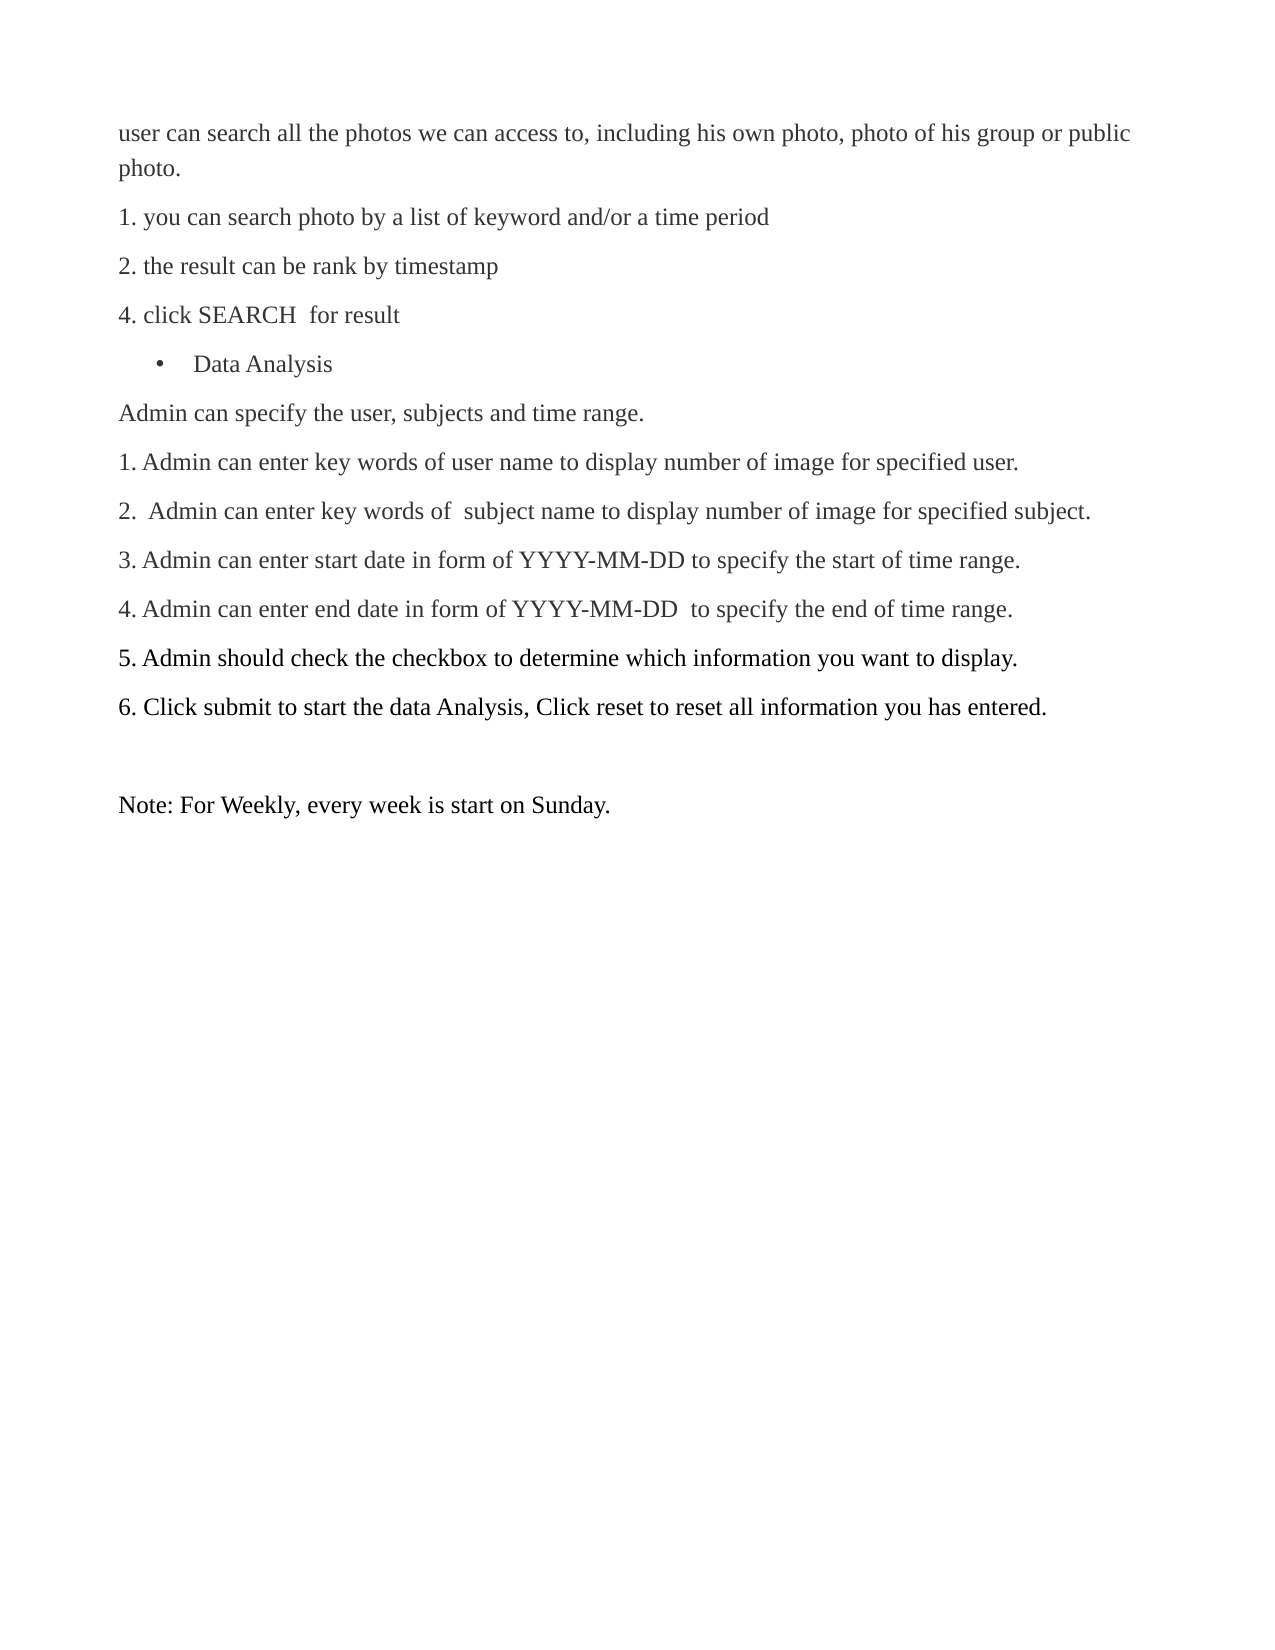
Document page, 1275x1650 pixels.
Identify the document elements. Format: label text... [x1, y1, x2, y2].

text 2. Admin can enter key words of subject name to display number of image for specified subject. [118, 496, 1157, 525]
text 1. Admin can enter key words of user name to display number of image for specified user. [118, 447, 1157, 476]
text Admin can specify the user, subjects and time range. [118, 398, 1157, 427]
text 3. Admin can enter start date in form of YYYY-MM-DD to specify the start of time range. [118, 545, 1157, 574]
text user can search all the photos we can access to, including his own photo, photo of his group or public photo. [118, 118, 1157, 181]
list Data Analysis [156, 349, 1157, 378]
text 2. the result can be rank by timestamp [118, 251, 1157, 279]
text 1. you can search photo by a list of keyword and/or a time period [118, 202, 1157, 230]
text 4. Admin can enter end date in form of YYYY-MM-DD to specify the end of time range. [118, 594, 1157, 623]
text Note: For Weekly, every week is start on Sunday. [118, 790, 1157, 819]
text 4. click SEARCH for result [118, 300, 1157, 328]
text 5. Admin should check the checkbox to determine which information you want to display. [118, 643, 1157, 672]
text 6. Click submit to start the data Analysis, Click reset to reset all information you has entered. [118, 692, 1157, 721]
